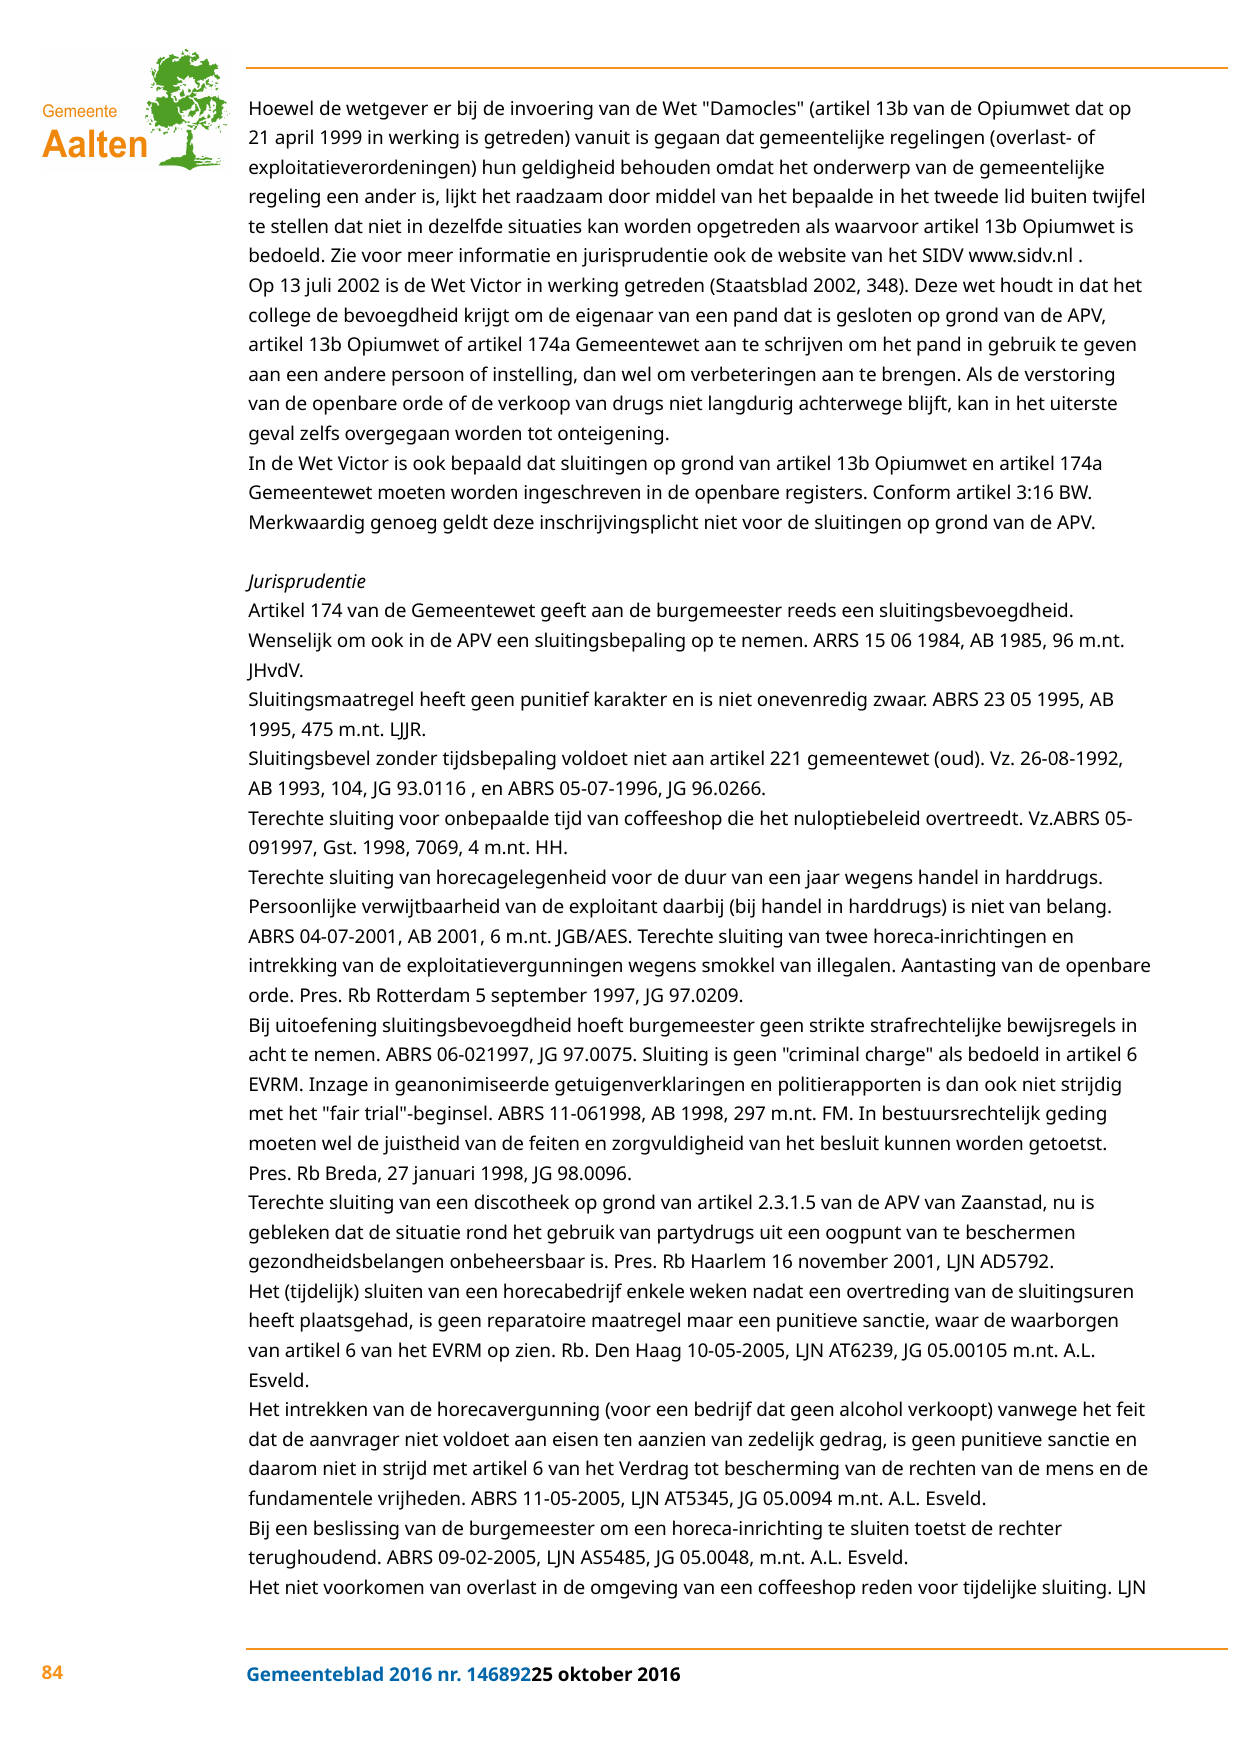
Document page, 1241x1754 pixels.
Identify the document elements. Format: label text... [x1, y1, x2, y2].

text Op 13 juli 2002 is de Wet Victor in werking getreden (Staatsblad 2002, 348). Deze wet houdt in dat het college de bevoegdheid krijgt om de eigenaar van een pand dat is gesloten op grond van de APV, artikel 13b Opiumwet of artikel 174a Gemeentewet aan te schrijven om het pand in gebruik te geven aan een andere persoon of instelling, dan wel om verbeteringen aan te brengen. Als de verstoring van de openbare orde of de verkoop van drugs niet langdurig achterwege blijft, kan in het uiterste geval zelfs overgegaan worden tot onteigening. [248, 272, 1152, 446]
text Het (tijdelijk) sluiten van een horecabedrijf enkele weken nadat een overtreding van de sluitingsuren heeft plaatsgehad, is geen reparatoire maatregel maar een punitieve sanctie, waar de waarborgen van artikel 6 van het EVRM op zien. Rb. Den Haag 10-05-2005, LJN AT6239, JG 05.00105 m.nt. A.L. Esveld. [248, 1278, 1152, 1393]
text Het niet voorkomen van overlast in de omgeving van een coffeeshop reden voor tijdelijke sluiting. LJN [248, 1574, 1152, 1600]
picture [41, 47, 231, 172]
text Sluitingsmaatregel heeft geen punitief karakter en is niet onevenredig zwaar. ABRS 23 05 1995, AB 1995, 475 m.nt. LJJR. [248, 686, 1152, 742]
text In de Wet Victor is ook bepaald dat sluitingen op grond van artikel 13b Opiumwet en artikel 174a Gemeentewet moeten worden ingeschreven in de openbare registers. Conform artikel 3:16 BW. Merkwaardig genoeg geldt deze inschrijvingsplicht niet voor de sluitingen op grond van de APV. [248, 450, 1152, 535]
text Sluitingsbevel zonder tijdsbepaling voldoet niet aan artikel 221 gemeentewet (oud). Vz. 26-08-1992, AB 1993, 104, JG 93.0116 , en ABRS 05-07-1996, JG 96.0266. [248, 746, 1152, 801]
text Bij uitoefening sluitingsbevoegdheid hoeft burgemeester geen strikte strafrechtelijke bewijsregels in acht te nemen. ABRS 06-021997, JG 97.0075. Sluiting is geen "criminal charge" als bedoeld in artikel 6 EVRM. Inzage in geanonimiseerde getuigenverklaringen en politierapporten is dan ook niet strijdig met het "fair trial"-beginsel. ABRS 11-061998, AB 1998, 297 m.nt. FM. In bestuursrechtelijk geding moeten wel de juistheid van de feiten en zorgvuldigheid van het besluit kunnen worden getoetst. Pres. Rb Breda, 27 januari 1998, JG 98.0096. [248, 1012, 1152, 1186]
text Artikel 174 van de Gemeentewet geeft aan de burgemeester reeds een sluitingsbevoegdheid. Wenselijk om ook in de APV een sluitingsbepaling op te nemen. ARRS 15 06 1984, AB 1985, 96 m.nt. JHvdV. [248, 598, 1152, 683]
text Terechte sluiting van horecagelegenheid voor de duur van een jaar wegens handel in harddrugs. Persoonlijke verwijtbaarheid van de exploitant daarbij (bij handel in harddrugs) is niet van belang. ABRS 04-07-2001, AB 2001, 6 m.nt. JGB/AES. Terechte sluiting van twee horeca-inrichtingen en intrekking van de exploitatievergunningen wegens smokkel van illegalen. Aantasting van de openbare orde. Pres. Rb Rotterdam 5 september 1997, JG 97.0209. [248, 864, 1152, 1008]
text Terechte sluiting voor onbepaalde tijd van coffeeshop die het nuloptiebeleid overtreedt. Vz.ABRS 05-091997, Gst. 1998, 7069, 4 m.nt. HH. [248, 805, 1152, 860]
text Het intrekken van de horecavergunning (voor een bedrijf dat geen alcohol verkoopt) vanwege het feit dat de aanvrager niet voldoet aan eisen ten aanzien van zedelijk gedrag, is geen punitieve sanctie en daarom niet in strijd met artikel 6 van het Verdrag tot bescherming van de rechten van de mens en de fundamentele vrijheden. ABRS 11-05-2005, LJN AT5345, JG 05.0094 m.nt. A.L. Esveld. [248, 1396, 1152, 1511]
text Bij een beslissing van de burgemeester om een horeca-inrichting te sluiten toetst de rechter terughoudend. ABRS 09-02-2005, LJN AS5485, JG 05.0048, m.nt. A.L. Esveld. [248, 1515, 1152, 1570]
text Terechte sluiting van een discotheek op grond van artikel 2.3.1.5 van de APV van Zaanstad, nu is gebleken dat de situatie rond het gebruik van partydrugs uit een oogpunt van te beschermen gezondheidsbelangen onbeheersbaar is. Pres. Rb Haarlem 16 november 2001, LJN AD5792. [248, 1189, 1152, 1274]
text Jurisprudentie [248, 568, 1152, 594]
text Hoewel de wetgever er bij de invoering van de Wet "Damocles" (artikel 13b van de Opiumwet dat op 21 april 1999 in werking is getreden) vanuit is gegaan dat gemeentelijke regelingen (overlast- of exploitatieverordeningen) hun geldigheid behouden omdat het onderwerp van de gemeentelijke regeling een ander is, lijkt het raadzaam door middel van het bepaalde in het tweede lid buiten twijfel te stellen dat niet in dezelfde situaties kan worden opgetreden als waarvoor artikel 13b Opiumwet is bedoeld. Zie voor meer informatie en jurisprudentie ook de website van het SIDV www.sidv.nl . [248, 95, 1152, 268]
